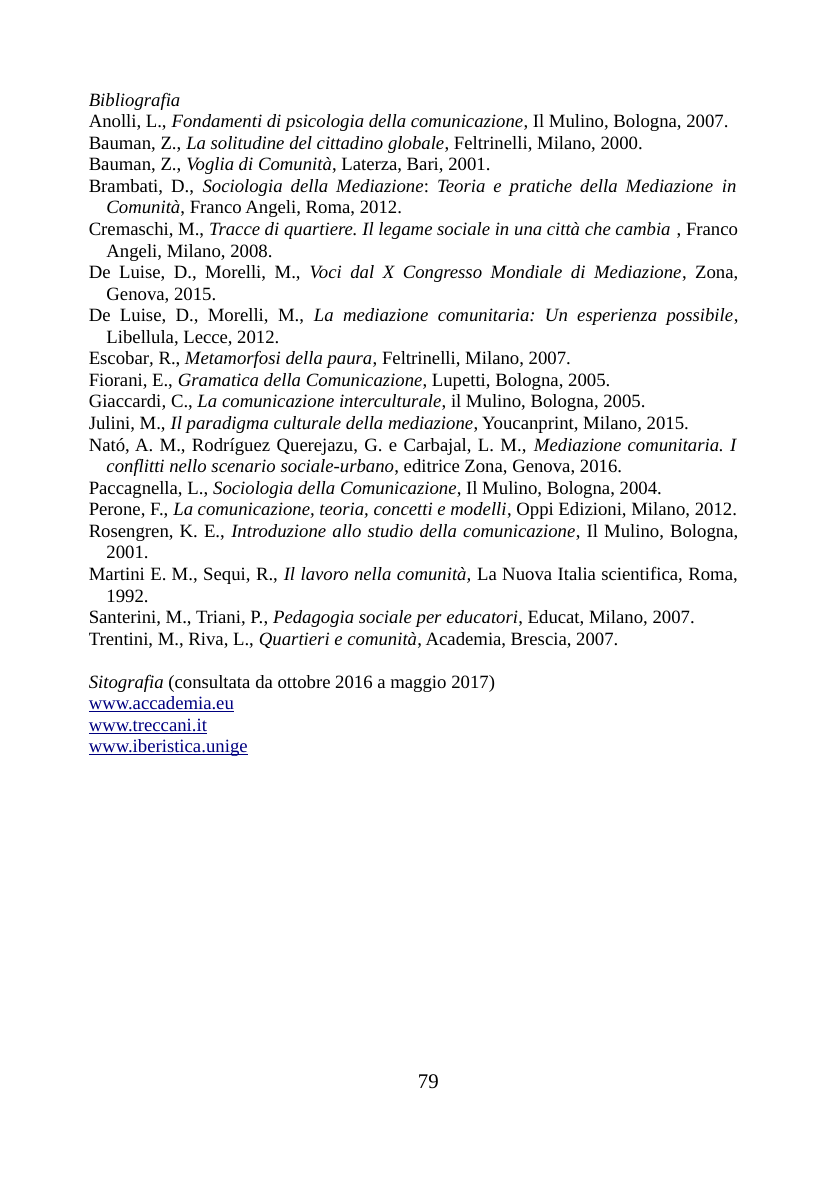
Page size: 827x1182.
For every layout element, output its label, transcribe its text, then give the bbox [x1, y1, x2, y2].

text www.accademia.eu [88, 692, 738, 714]
text Nató, A. M., Rodríguez Querejazu, G. e Carbajal, L. M., Mediazione comunitaria. I conflitti nello scenario sociale-urbano, editrice Zona, Genova, 2016. [88, 433, 738, 477]
text Bauman, Z., La solitudine del cittadino globale, Feltrinelli, Milano, 2000. [88, 132, 738, 153]
text Fiorani, E., Gramatica della Comunicazione, Lupetti, Bologna, 2005. [88, 369, 738, 390]
text Martini E. M., Sequi, R., Il lavoro nella comunità, La Nuova Italia scientifica, Roma, 1992. [88, 563, 738, 606]
text Brambati, D., Sociologia della Mediazione: Teoria e pratiche della Mediazione in Comunità, Franco Angeli, Roma, 2012. [88, 175, 738, 218]
text De Luise, D., Morelli, M., Voci dal X Congresso Mondiale di Mediazione, Zona, Genova, 2015. [88, 261, 738, 304]
text Rosengren, K. E., Introduzione allo studio della comunicazione, Il Mulino, Bologna, 2001. [88, 520, 738, 563]
text De Luise, D., Morelli, M., La mediazione comunitaria: Un esperienza possibile, Libellula, Lecce, 2012. [88, 304, 738, 347]
text Perone, F., La comunicazione, teoria, concetti e modelli, Oppi Edizioni, Milano, 2012. [88, 498, 738, 520]
text Giaccardi, C., La comunicazione interculturale, il Mulino, Bologna, 2005. [88, 390, 738, 412]
text Julini, M., Il paradigma culturale della mediazione, Youcanprint, Milano, 2015. [88, 412, 738, 433]
text Bibliografia [88, 88, 738, 110]
text Sitografia (consultata da ottobre 2016 a maggio 2017) [88, 671, 738, 692]
text Santerini, M., Triani, P., Pedagogia sociale per educatori, Educat, Milano, 2007. [88, 606, 738, 628]
text Anolli, L., Fondamenti di psicologia della comunicazione, Il Mulino, Bologna, 2007. [88, 110, 738, 132]
text Paccagnella, L., Sociologia della Comunicazione, Il Mulino, Bologna, 2004. [88, 477, 738, 498]
text www.treccani.it [88, 714, 738, 735]
text Bauman, Z., Voglia di Comunità, Laterza, Bari, 2001. [88, 153, 738, 175]
text www.iberistica.unige [88, 735, 738, 757]
text Escobar, R., Metamorfosi della paura, Feltrinelli, Milano, 2007. [88, 347, 738, 369]
text Cremaschi, M., Tracce di quartiere. Il legame sociale in una città che cambia , Franco Angeli, Milano, 2008. [88, 218, 738, 261]
text Trentini, M., Riva, L., Quartieri e comunità, Academia, Brescia, 2007. [88, 628, 738, 649]
